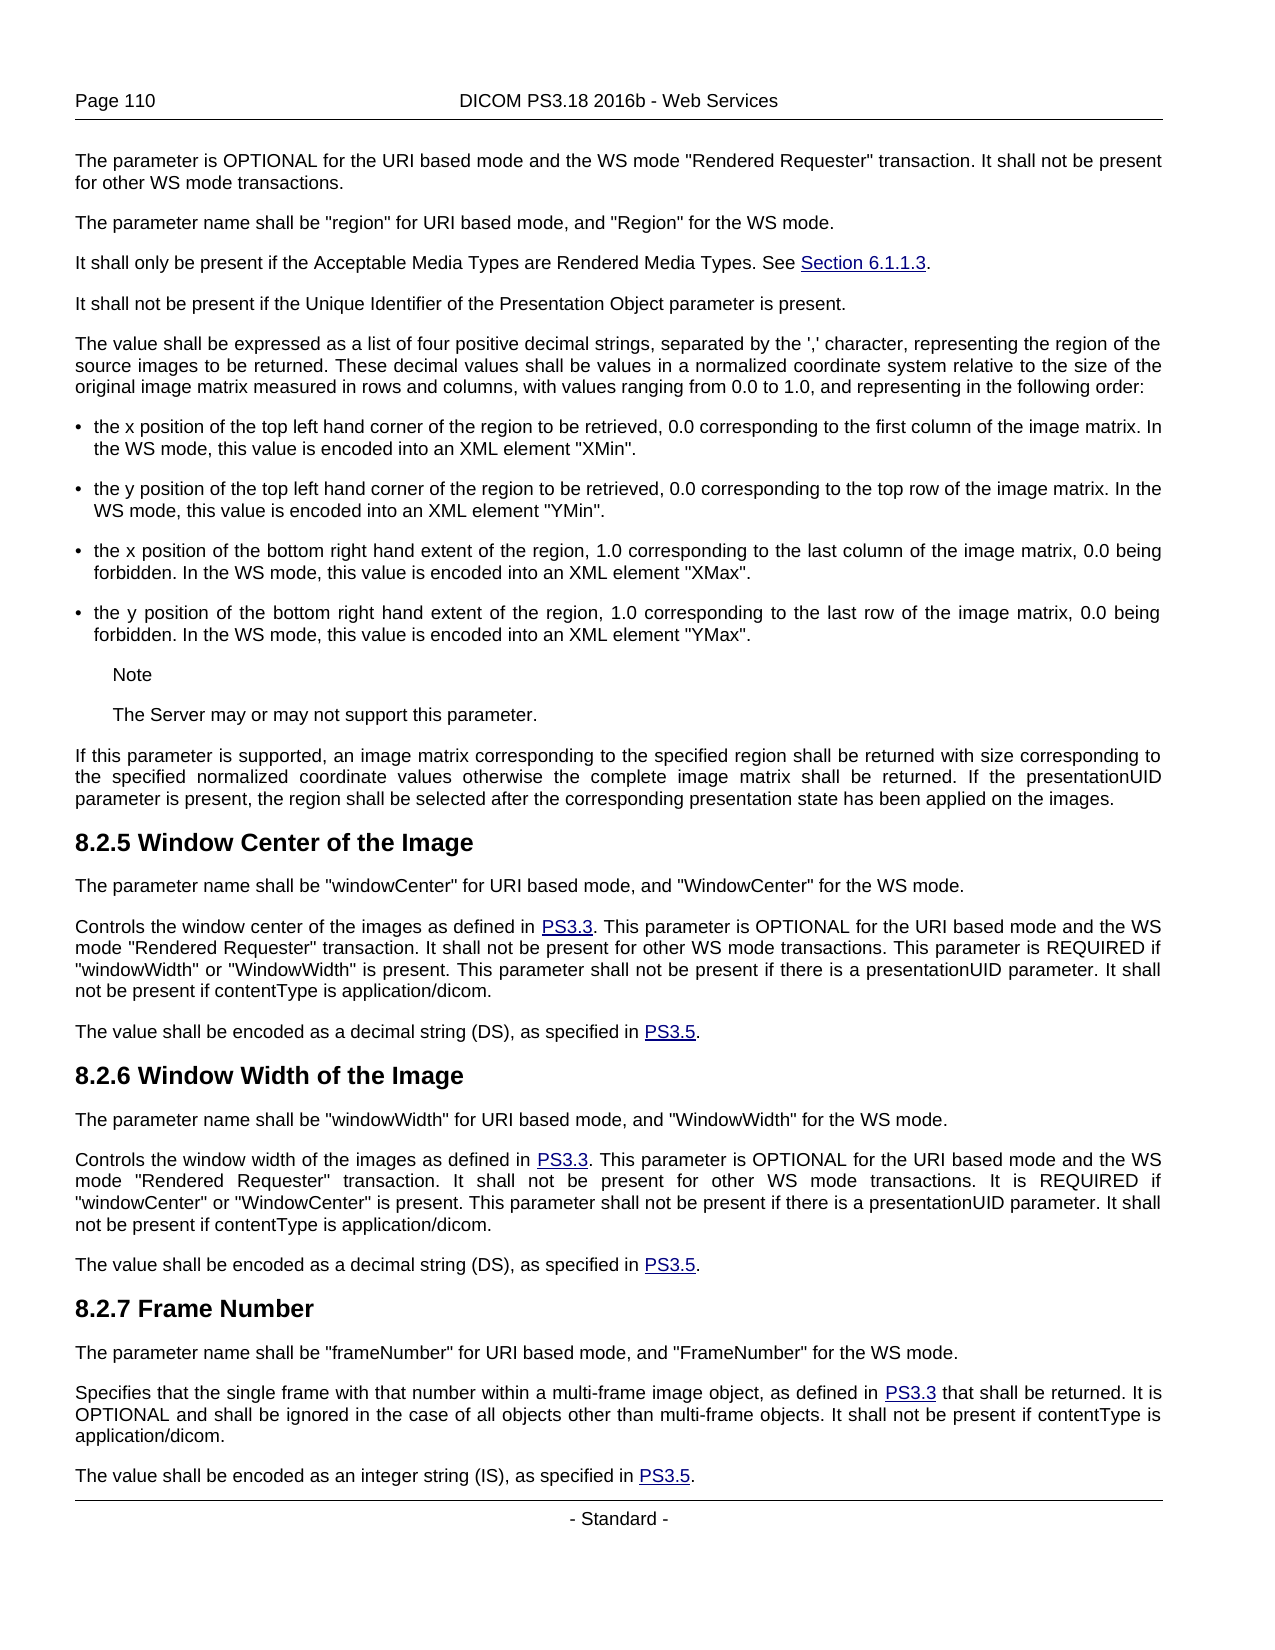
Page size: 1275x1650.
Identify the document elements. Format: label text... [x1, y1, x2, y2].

text Note [112, 664, 1125, 685]
text The parameter name shall be "windowWidth" for URI based mode, and "WindowWidth" for the WS mode. [75, 1108, 1162, 1130]
text The value shall be encoded as a decimal string (DS), as specified in PS3.5. [75, 1021, 1162, 1042]
text 8.2.7 Frame Number [75, 1294, 1162, 1323]
text Controls the window center of the images as defined in PS3.3. This parameter is OPTIONAL for the URI based mode and the WS mode "Rendered Requester" transaction. It shall not be present for other WS mode transactions. This parameter is REQUIRED if "windowWidth" or "WindowWidth" is present. This parameter shall not be present if there is a presentationUID parameter. It shall not be present if contentType is application/dicom. [75, 916, 1162, 1002]
list the x position of the top left hand corner of the region to be retrieved, 0.0 corresponding to the first column of the image matrix. In the WS mode, this value is encoded into an XML element "XMin". [75, 416, 1162, 459]
text 8.2.5 Window Center of the Image [75, 828, 1162, 857]
text 8.2.6 Window Width of the Image [75, 1061, 1162, 1090]
text It shall not be present if the Unique Identifier of the Presentation Object parameter is present. [75, 292, 1162, 314]
text The Server may or may not support this parameter. [112, 704, 1125, 726]
text The value shall be encoded as a decimal string (DS), as specified in PS3.5. [75, 1254, 1162, 1275]
text The value shall be expressed as a list of four positive decimal strings, separated by the ',' character, representing the region of the source images to be returned. These decimal values shall be values in a normalized coordinate system relative to the size of the original image matrix measured in rows and columns, with values ranging from 0.0 to 1.0, and representing in the following order: [75, 333, 1162, 397]
list the y position of the top left hand corner of the region to be retrieved, 0.0 corresponding to the top row of the image matrix. In the WS mode, this value is encoded into an XML element "YMin". [75, 478, 1162, 521]
text The parameter name shall be "frameNumber" for URI based mode, and "FrameNumber" for the WS mode. [75, 1342, 1162, 1363]
text The value shall be encoded as an integer string (IS), as specified in PS3.5. [75, 1465, 1162, 1487]
text It shall only be present if the Acceptable Media Types are Rendered Media Types. See Section 6.1.1.3. [75, 252, 1162, 274]
list the y position of the bottom right hand extent of the region, 1.0 corresponding to the last row of the image matrix, 0.0 being forbidden. In the WS mode, this value is encoded into an XML element "YMax". [75, 602, 1162, 645]
text The parameter is OPTIONAL for the URI based mode and the WS mode "Rendered Requester" transaction. It shall not be present for other WS mode transactions. [75, 150, 1162, 193]
list the x position of the bottom right hand extent of the region, 1.0 corresponding to the last column of the image matrix, 0.0 being forbidden. In the WS mode, this value is encoded into an XML element "XMax". [75, 540, 1162, 583]
text Specifies that the single frame with that number within a multi-frame image object, as defined in PS3.3 that shall be returned. It is OPTIONAL and shall be ignored in the case of all objects other than multi-frame objects. It shall not be present if contentType is application/dicom. [75, 1382, 1162, 1447]
text If this parameter is supported, an image matrix corresponding to the specified region shall be returned with size corresponding to the specified normalized coordinate values otherwise the complete image matrix shall be returned. If the presentationUID parameter is present, the region shall be selected after the corresponding presentation state has been applied on the images. [75, 744, 1162, 809]
text The parameter name shall be "region" for URI based mode, and "Region" for the WS mode. [75, 212, 1162, 233]
text Controls the window width of the images as defined in PS3.3. This parameter is OPTIONAL for the URI based mode and the WS mode "Rendered Requester" transaction. It shall not be present for other WS mode transactions. It is REQUIRED if "windowCenter" or "WindowCenter" is present. This parameter shall not be present if there is a presentationUID parameter. It shall not be present if contentType is application/dicom. [75, 1149, 1162, 1235]
text The parameter name shall be "windowCenter" for URI based mode, and "WindowCenter" for the WS mode. [75, 875, 1162, 897]
